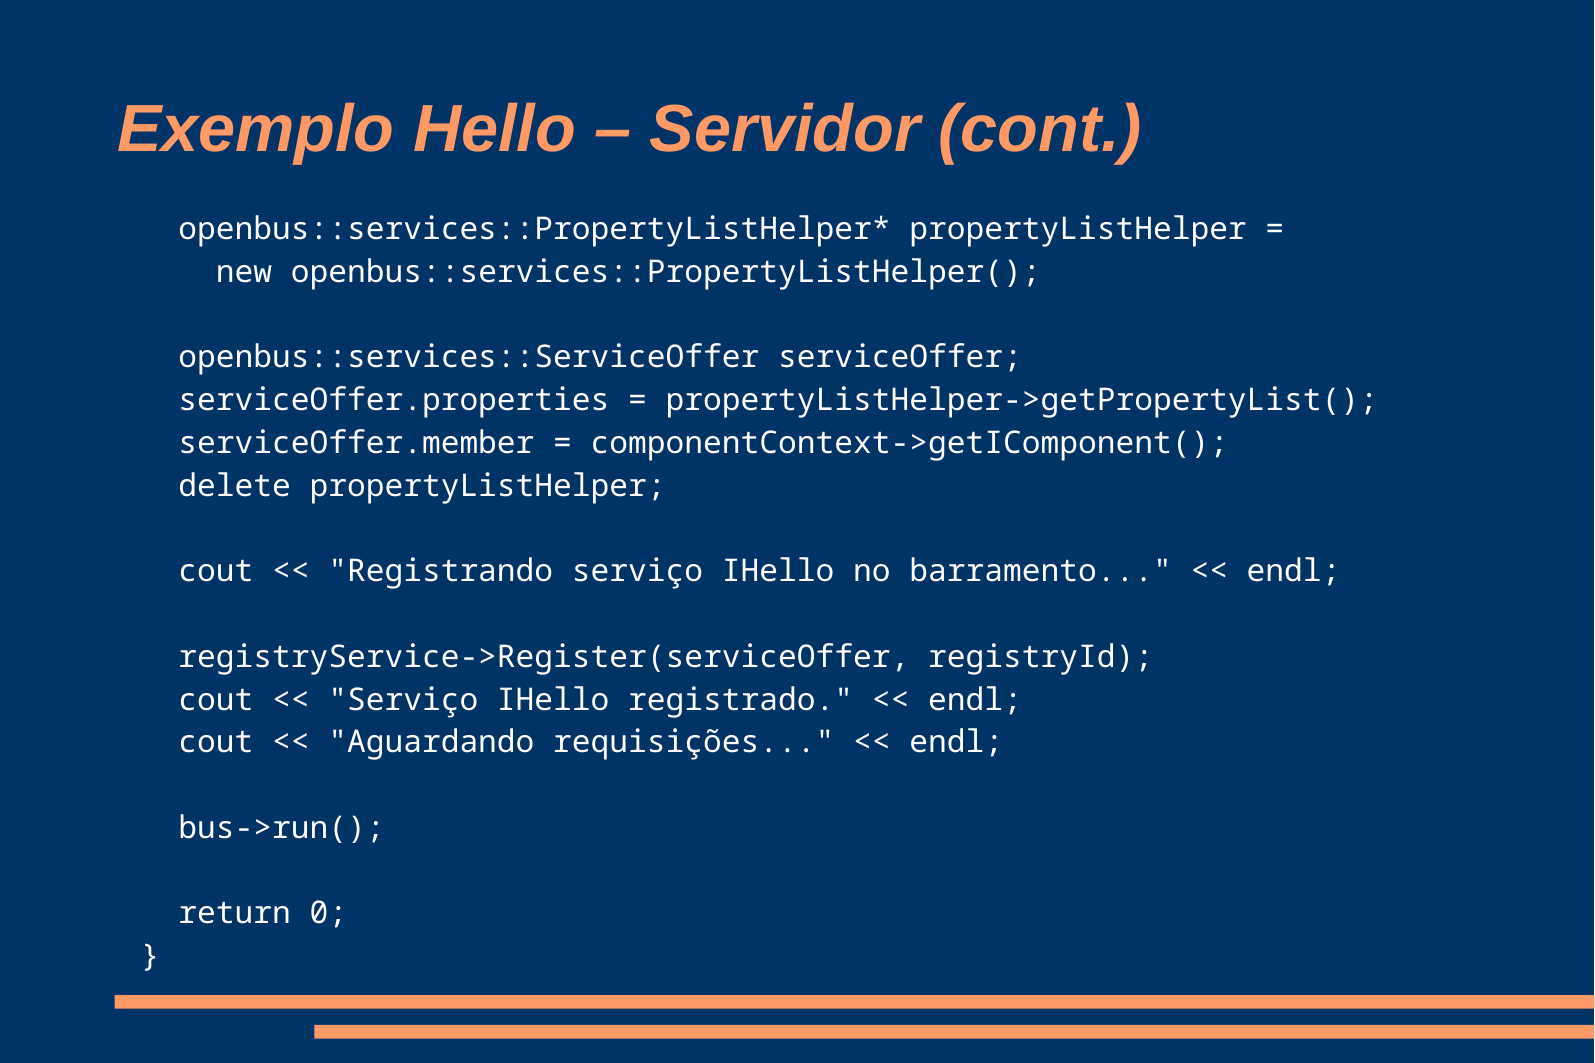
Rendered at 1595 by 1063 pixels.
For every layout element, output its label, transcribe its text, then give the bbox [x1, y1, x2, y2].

text_box openbus::services::PropertyListHelper* propertyListHelper = new openbus::services::PropertyListHelper(); openbus::services::ServiceOffer serviceOffer; serviceOffer.properties = propertyListHelper->getPropertyList(); serviceOffer.member = componentContext->getIComponent(); delete propertyListHelper; cout << "Registrando serviço IHello no barramento..." << endl; registryService->Register(serviceOffer, registryId); cout << "Serviço IHello registrado." << endl; cout << "Aguardando requisições..." << endl; bus->run(); return 0; } [131, 262, 1388, 920]
title Exemplo Hello – Servidor (cont.) [117, 39, 1479, 218]
